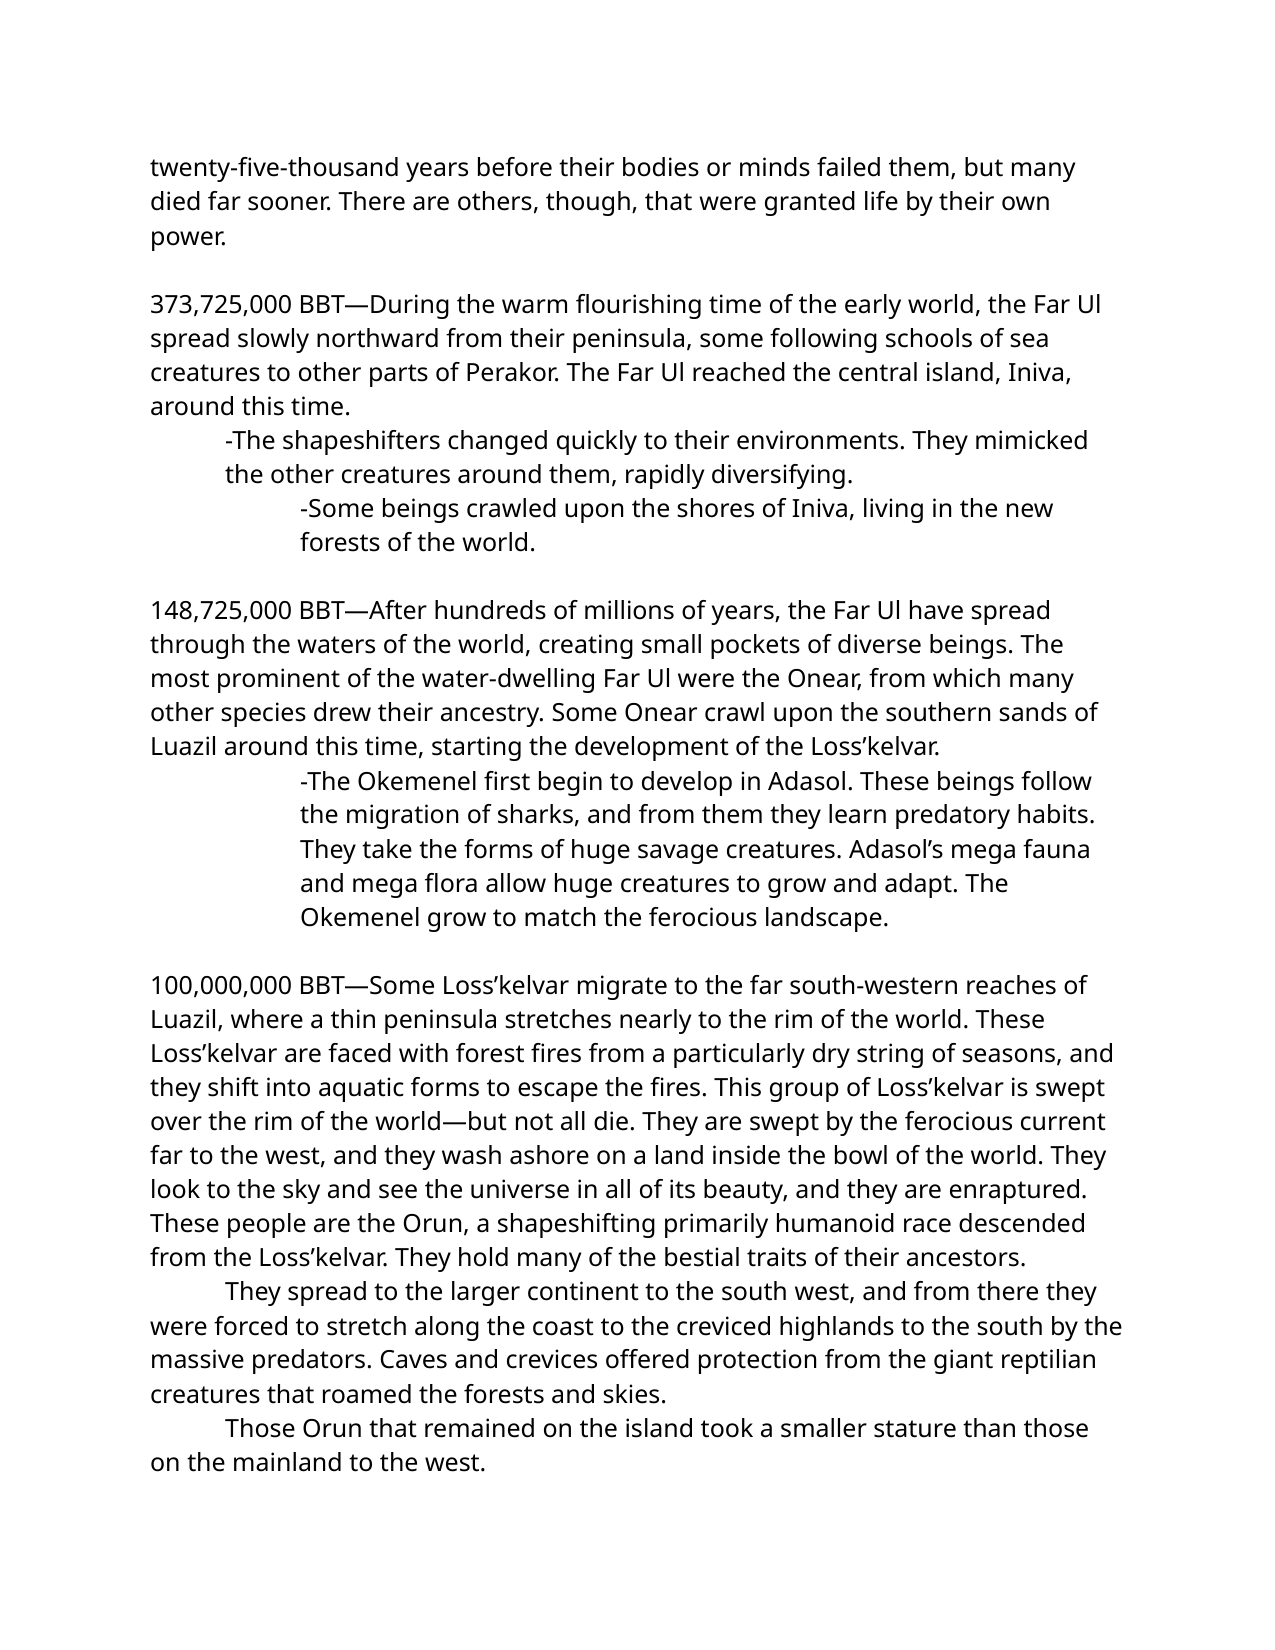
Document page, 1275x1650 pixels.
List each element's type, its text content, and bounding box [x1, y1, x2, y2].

text 373,725,000 BBT—During the warm flourishing time of the early world, the Far Ul spread slowly northward from their peninsula, some following schools of sea creatures to other parts of Perakor. The Far Ul reached the central island, Iniva, around this time. [150, 286, 1125, 422]
text 148,725,000 BBT—After hundreds of millions of years, the Far Ul have spread through the waters of the world, creating small pockets of diverse beings. The most prominent of the water-dwelling Far Ul were the Onear, from which many other species drew their ancestry. Some Onear crawl upon the southern sands of Luazil around this time, starting the development of the Loss’kelvar. [150, 593, 1125, 763]
text -The shapeshifters changed quickly to their environments. They mimicked the other creatures around them, rapidly diversifying. [225, 422, 1125, 491]
text -The Okemenel first begin to develop in Adasol. These beings follow the migration of sharks, and from them they learn predatory habits. They take the forms of huge savage creatures. Adasol’s mega fauna and mega flora allow huge creatures to grow and adapt. The Okemenel grow to match the ferocious landscape. [300, 763, 1125, 933]
text 100,000,000 BBT—Some Loss’kelvar migrate to the far south-western reaches of Luazil, where a thin peninsula stretches nearly to the rim of the world. These Loss’kelvar are faced with forest fires from a particularly dry string of seasons, and they shift into aquatic forms to escape the fires. This group of Loss’kelvar is swept over the rim of the world—but not all die. They are swept by the ferocious current far to the west, and they wash ashore on a land inside the bowl of the world. They look to the sky and see the universe in all of its beauty, and they are enraptured. These people are the Orun, a shapeshifting primarily humanoid race descended from the Loss’kelvar. They hold many of the bestial traits of their ancestors. [150, 967, 1125, 1274]
text Those Orun that remained on the island took a smaller stature than those on the mainland to the west. [150, 1410, 1125, 1478]
text twenty-five-thousand years before their bodies or minds failed them, but many died far sooner. There are others, though, that were granted life by their own power. [150, 150, 1125, 252]
text They spread to the larger continent to the south west, and from there they were forced to stretch along the coast to the creviced highlands to the south by the massive predators. Caves and crevices offered protection from the giant reptilian creatures that roamed the forests and skies. [150, 1274, 1125, 1410]
text -Some beings crawled upon the shores of Iniva, living in the new forests of the world. [300, 491, 1125, 559]
